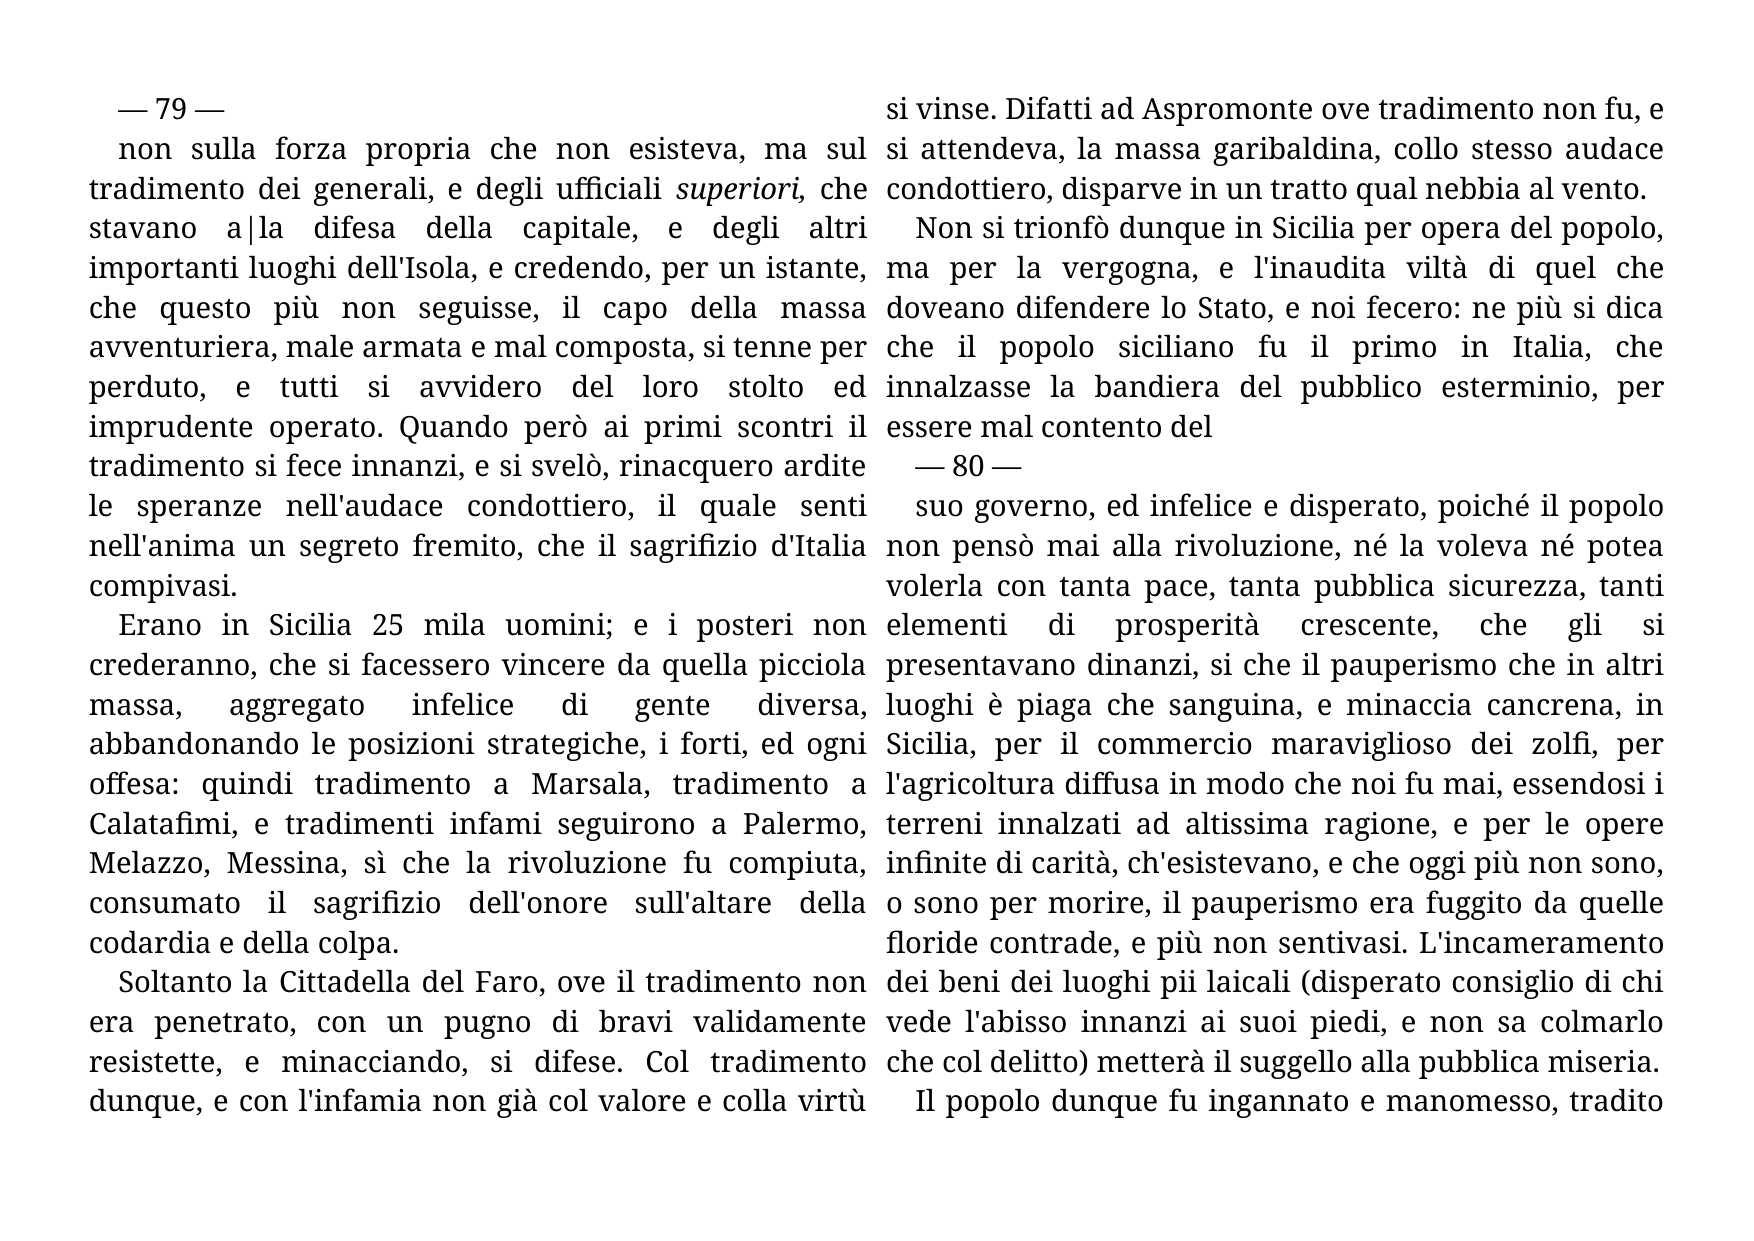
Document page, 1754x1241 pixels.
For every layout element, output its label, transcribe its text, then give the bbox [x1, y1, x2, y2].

text Erano in Sicilia 25 mila uomini; e i posteri non crederanno, che si facessero vincere da quella picciola massa, aggregato infelice di gente diversa, abbandonando le posizioni strategiche, i forti, ed ogni offesa: quindi tradimento a Marsala, tradimento a Calatafimi, e tradimenti infami seguirono a Palermo, Melazzo, Messina, sì che la rivoluzione fu compiuta, consumato il sagrifizio dell'onore sull'altare della codardia e della colpa. [88, 604, 868, 962]
text — 80 — [886, 446, 1665, 485]
text — 79 — [88, 88, 868, 128]
text suo governo, ed infelice e disperato, poiché il popolo non pensò mai alla rivoluzione, né la voleva né potea volerla con tanta pace, tanta pubblica sicurezza, tanti elementi di prosperità crescente, che gli si presentavano dinanzi, si che il pauperismo che in altri luoghi è piaga che sanguina, e minaccia cancrena, in Sicilia, per il commercio maraviglioso dei zolfi, per l'agricoltura diffusa in modo che noi fu mai, essendosi i terreni innalzati ad altissima ragione, e per le opere infinite di carità, ch'esistevano, e che oggi più non sono, o sono per morire, il pauperismo era fuggito da quelle floride contrade, e più non sentivasi. L'incameramento dei beni dei luoghi pii laicali (disperato consiglio di chi vede l'abisso innanzi ai suoi piedi, e non sa colmarlo che col delitto) metterà il suggello alla pubblica miseria. [886, 485, 1665, 1081]
text Non si trionfò dunque in Sicilia per opera del popolo, ma per la vergogna, e l'inaudita viltà di quel che doveano difendere lo Stato, e noi fecero: ne più si dica che il popolo siciliano fu il primo in Italia, che innalzasse la bandiera del pubblico esterminio, per essere mal contento del [886, 208, 1665, 446]
text si vinse. Difatti ad Aspromonte ove tradimento non fu, e si attendeva, la massa garibaldina, collo stesso audace condottiero, disparve in un tratto qual nebbia al vento. [886, 88, 1665, 208]
text Soltanto la Cittadella del Faro, ove il tradimento non era penetrato, con un pugno di bravi validamente resistette, e minacciando, si difese. Col tradimento dunque, e con l'infamia non già col valore e colla virtù [88, 962, 868, 1120]
text non sulla forza propria che non esisteva, ma sul tradimento dei generali, e degli ufficiali superiori, che stavano a|la difesa della capitale, e degli altri importanti luoghi dell'Isola, e credendo, per un istante, che questo più non seguisse, il capo della massa avventuriera, male armata e mal composta, si tenne per perduto, e tutti si avvidero del loro stolto ed imprudente operato. Quando però ai primi scontri il tradimento si fece innanzi, e si svelò, rinacquero ardite le speranze nell'audace condottiero, il quale senti nell'anima un segreto fremito, che il sagrifizio d'Italia compivasi. [88, 128, 868, 604]
text Il popolo dunque fu ingannato e manomesso, tradito [886, 1081, 1665, 1120]
